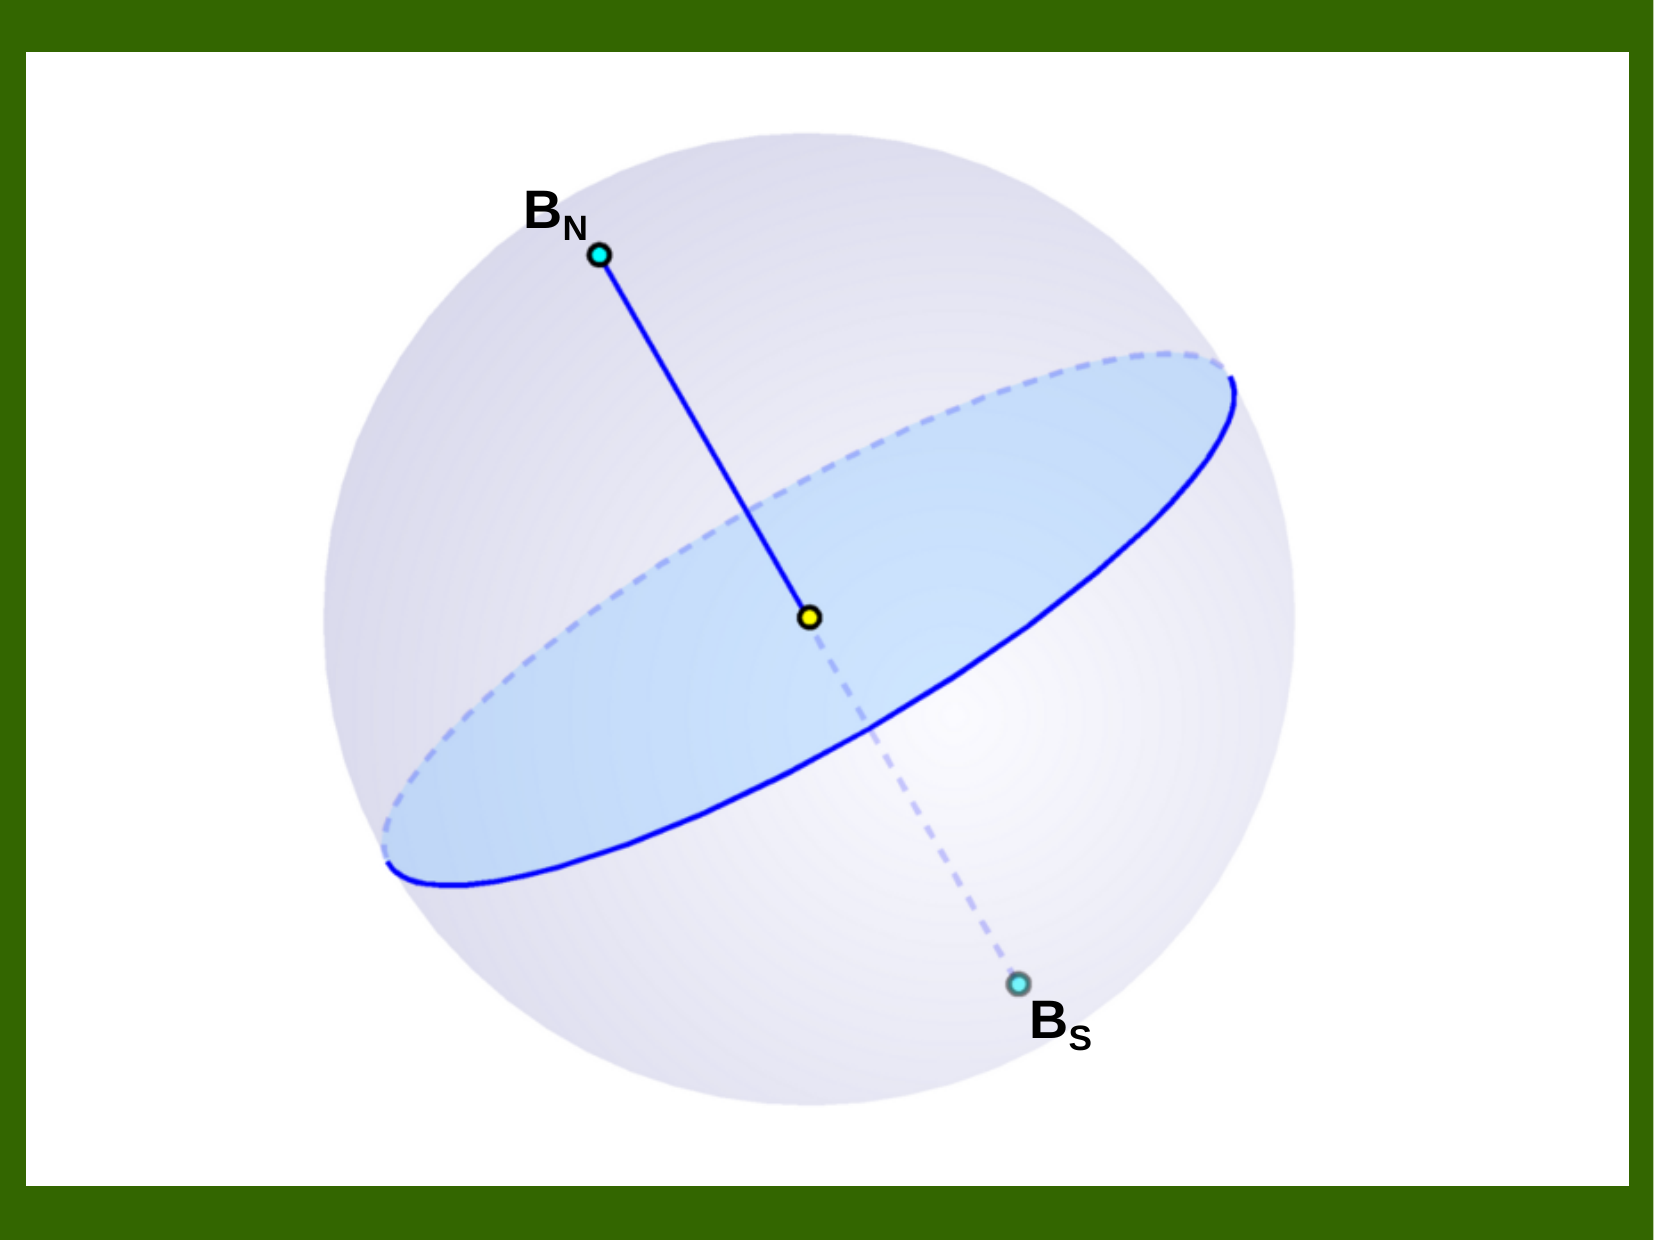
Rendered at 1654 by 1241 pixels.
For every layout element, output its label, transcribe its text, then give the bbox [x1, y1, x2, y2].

picture [26, 52, 1629, 1186]
text_box BS [1014, 982, 1107, 1066]
text_box BN [508, 172, 604, 255]
